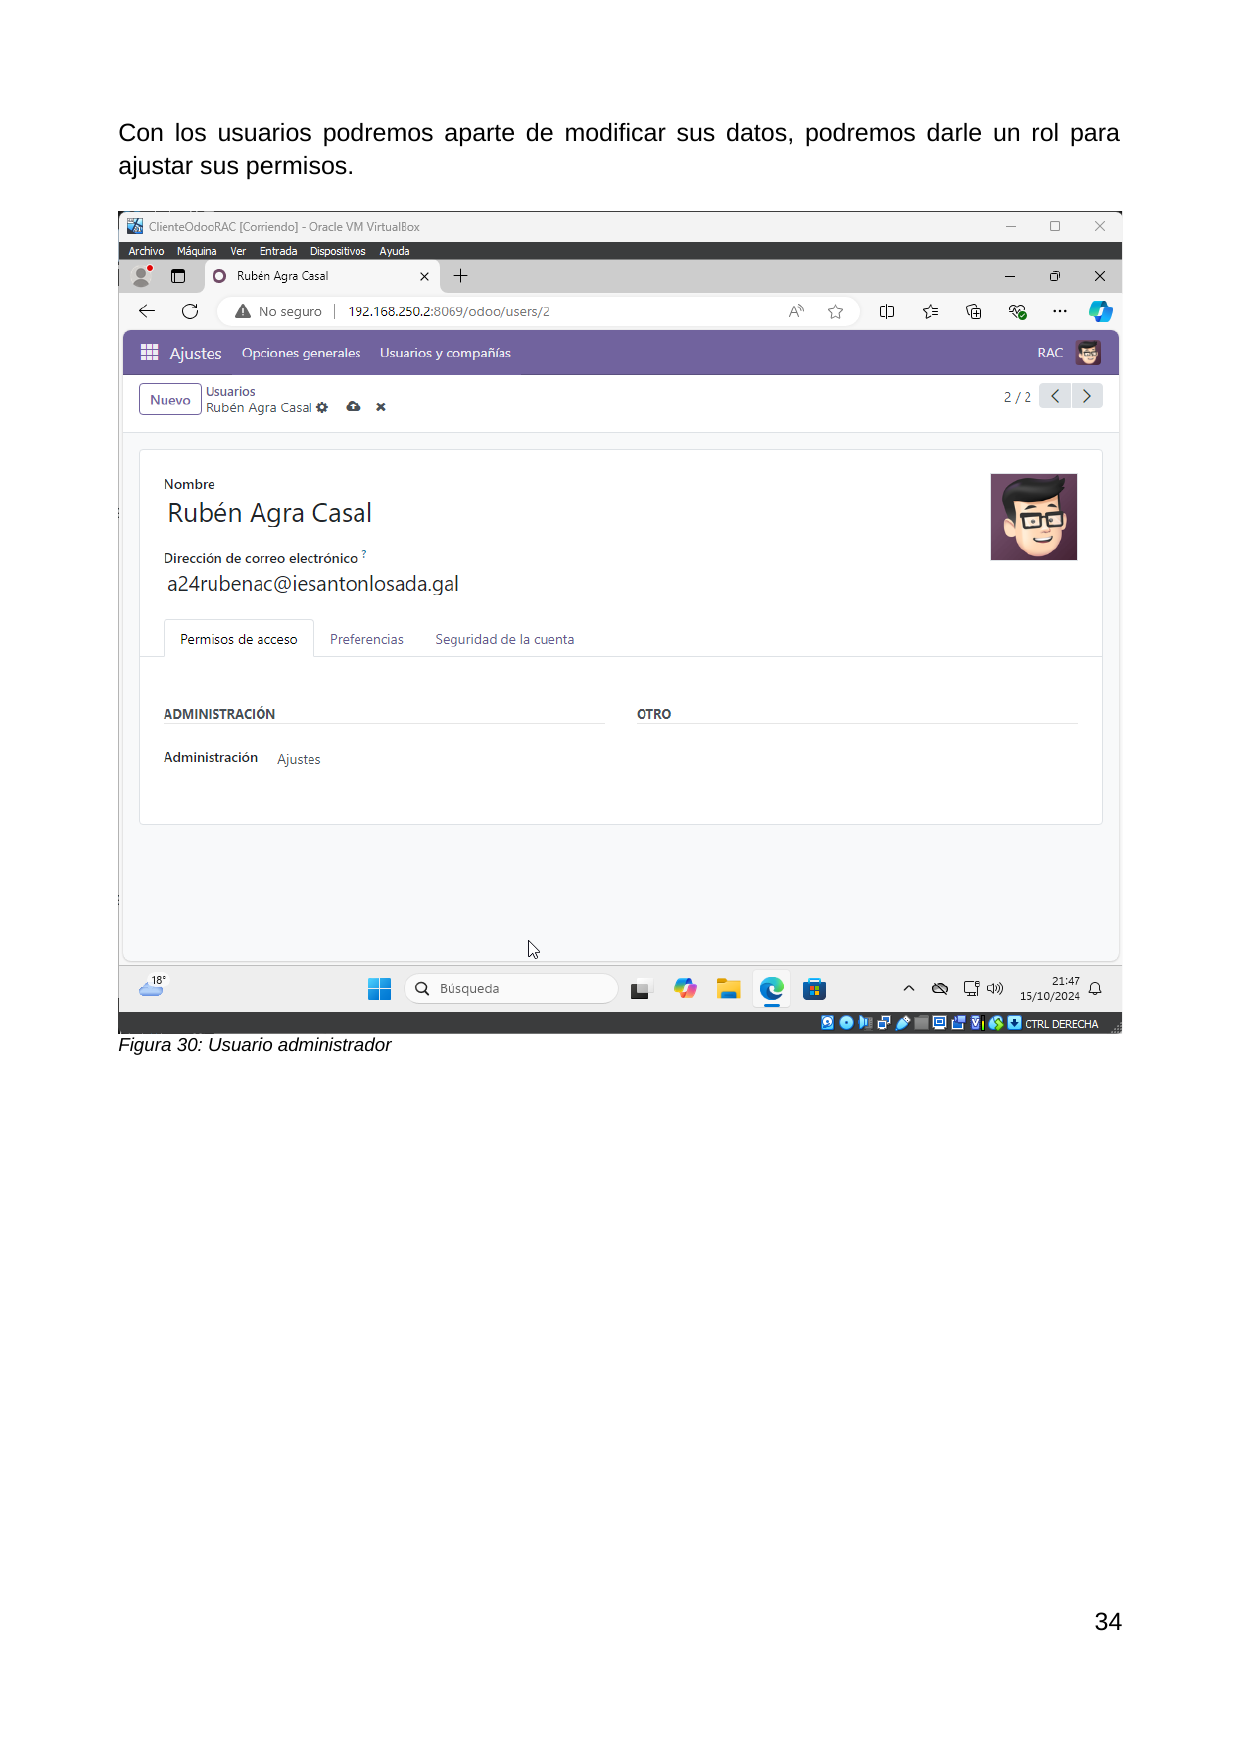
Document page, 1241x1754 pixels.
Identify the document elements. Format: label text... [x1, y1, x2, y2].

text Figura 30: Usuario administrador [118, 1034, 1122, 1055]
picture [118, 211, 1123, 1034]
text Con los usuarios podremos aparte de modificar sus datos, podremos darle un rol para ajustar sus permisos. [118, 118, 1122, 180]
